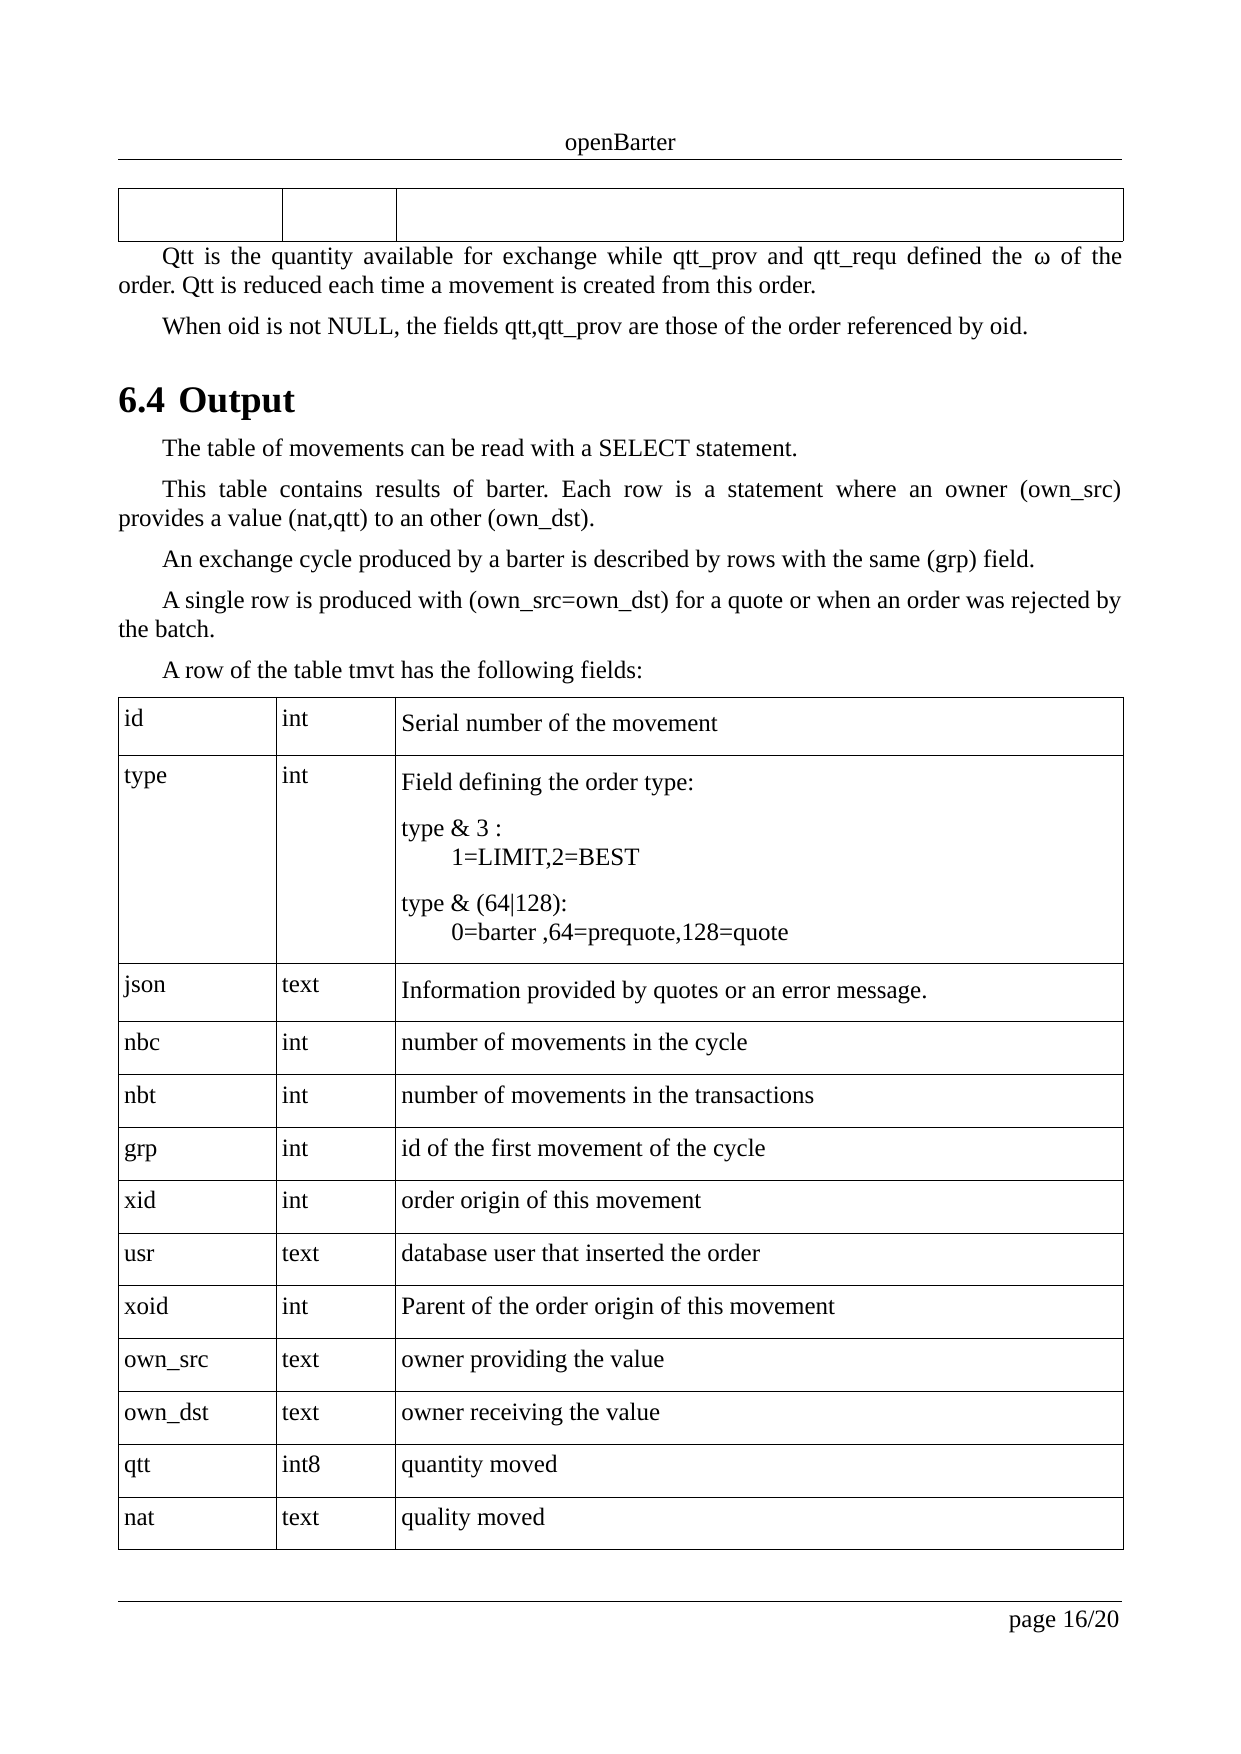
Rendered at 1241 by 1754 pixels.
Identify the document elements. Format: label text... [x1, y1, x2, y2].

text A row of the table tmvt has the following fields: [118, 656, 1122, 684]
table_cell int [277, 1286, 395, 1338]
table_cell qtt [119, 1445, 276, 1497]
table_cell int [277, 1181, 395, 1232]
table_cell [397, 189, 1123, 241]
table_cell xid [119, 1181, 276, 1232]
table_cell json [119, 964, 276, 1021]
table_cell owner receiving the value [396, 1392, 1123, 1444]
table_header int [277, 698, 395, 755]
table_header id [119, 698, 276, 755]
text When oid is not NULL, the fields qtt,qtt_prov are those of the order referenced by oid. [118, 311, 1122, 340]
table_cell database user that inserted the order [396, 1234, 1123, 1285]
table_cell int [277, 756, 395, 963]
text A single row is produced with (own_src=own_dst) for a quote or when an order was rejected by the batch. [118, 586, 1122, 643]
table_cell [283, 189, 396, 241]
table_cell text [277, 1234, 395, 1285]
table_cell order origin of this movement [396, 1181, 1123, 1232]
table_cell xoid [119, 1286, 276, 1338]
table_cell nbc [119, 1022, 276, 1074]
table_cell text [277, 1498, 395, 1549]
table_cell id of the first movement of the cycle [396, 1128, 1123, 1180]
table_cell int [277, 1022, 395, 1074]
text An exchange cycle produced by a barter is described by rows with the same (grp) field. [118, 544, 1122, 573]
table_cell own_dst [119, 1392, 276, 1444]
table_cell Information provided by quotes or an error message. [396, 964, 1123, 1021]
table_cell usr [119, 1234, 276, 1285]
table_header Serial number of the movement [396, 698, 1123, 755]
table_cell grp [119, 1128, 276, 1180]
table_cell number of movements in the transactions [396, 1075, 1123, 1127]
table_cell int [277, 1128, 395, 1180]
table_cell text [277, 1339, 395, 1391]
table_cell [119, 189, 282, 241]
table_cell own_src [119, 1339, 276, 1391]
table_cell quality moved [396, 1498, 1123, 1549]
subtitle Output [118, 377, 1122, 421]
table_cell quantity moved [396, 1445, 1123, 1497]
table_cell int8 [277, 1445, 395, 1497]
table_cell Parent of the order origin of this movement [396, 1286, 1123, 1338]
table_cell number of movements in the cycle [396, 1022, 1123, 1074]
table_cell text [277, 1392, 395, 1444]
table_cell int [277, 1075, 395, 1127]
table_cell text [277, 964, 395, 1021]
text Qtt is the quantity available for exchange while qtt_prov and qtt_requ defined the ω of the order. Qtt is reduced each time a movement is created from this order. [118, 242, 1122, 299]
table_cell owner providing the value [396, 1339, 1123, 1391]
text This table contains results of barter. Each row is a statement where an owner (own_src) provides a value (nat,qtt) to an other (own_dst). [118, 474, 1122, 532]
table_cell nat [119, 1498, 276, 1549]
table_cell Field defining the order type: type & 3 : 1=LIMIT,2=BEST type & (64|128): 0=barter ,64=prequote,128=quote [396, 756, 1123, 963]
table_cell nbt [119, 1075, 276, 1127]
table_cell type [119, 756, 276, 963]
text The table of movements can be read with a SELECT statement. [118, 433, 1122, 462]
